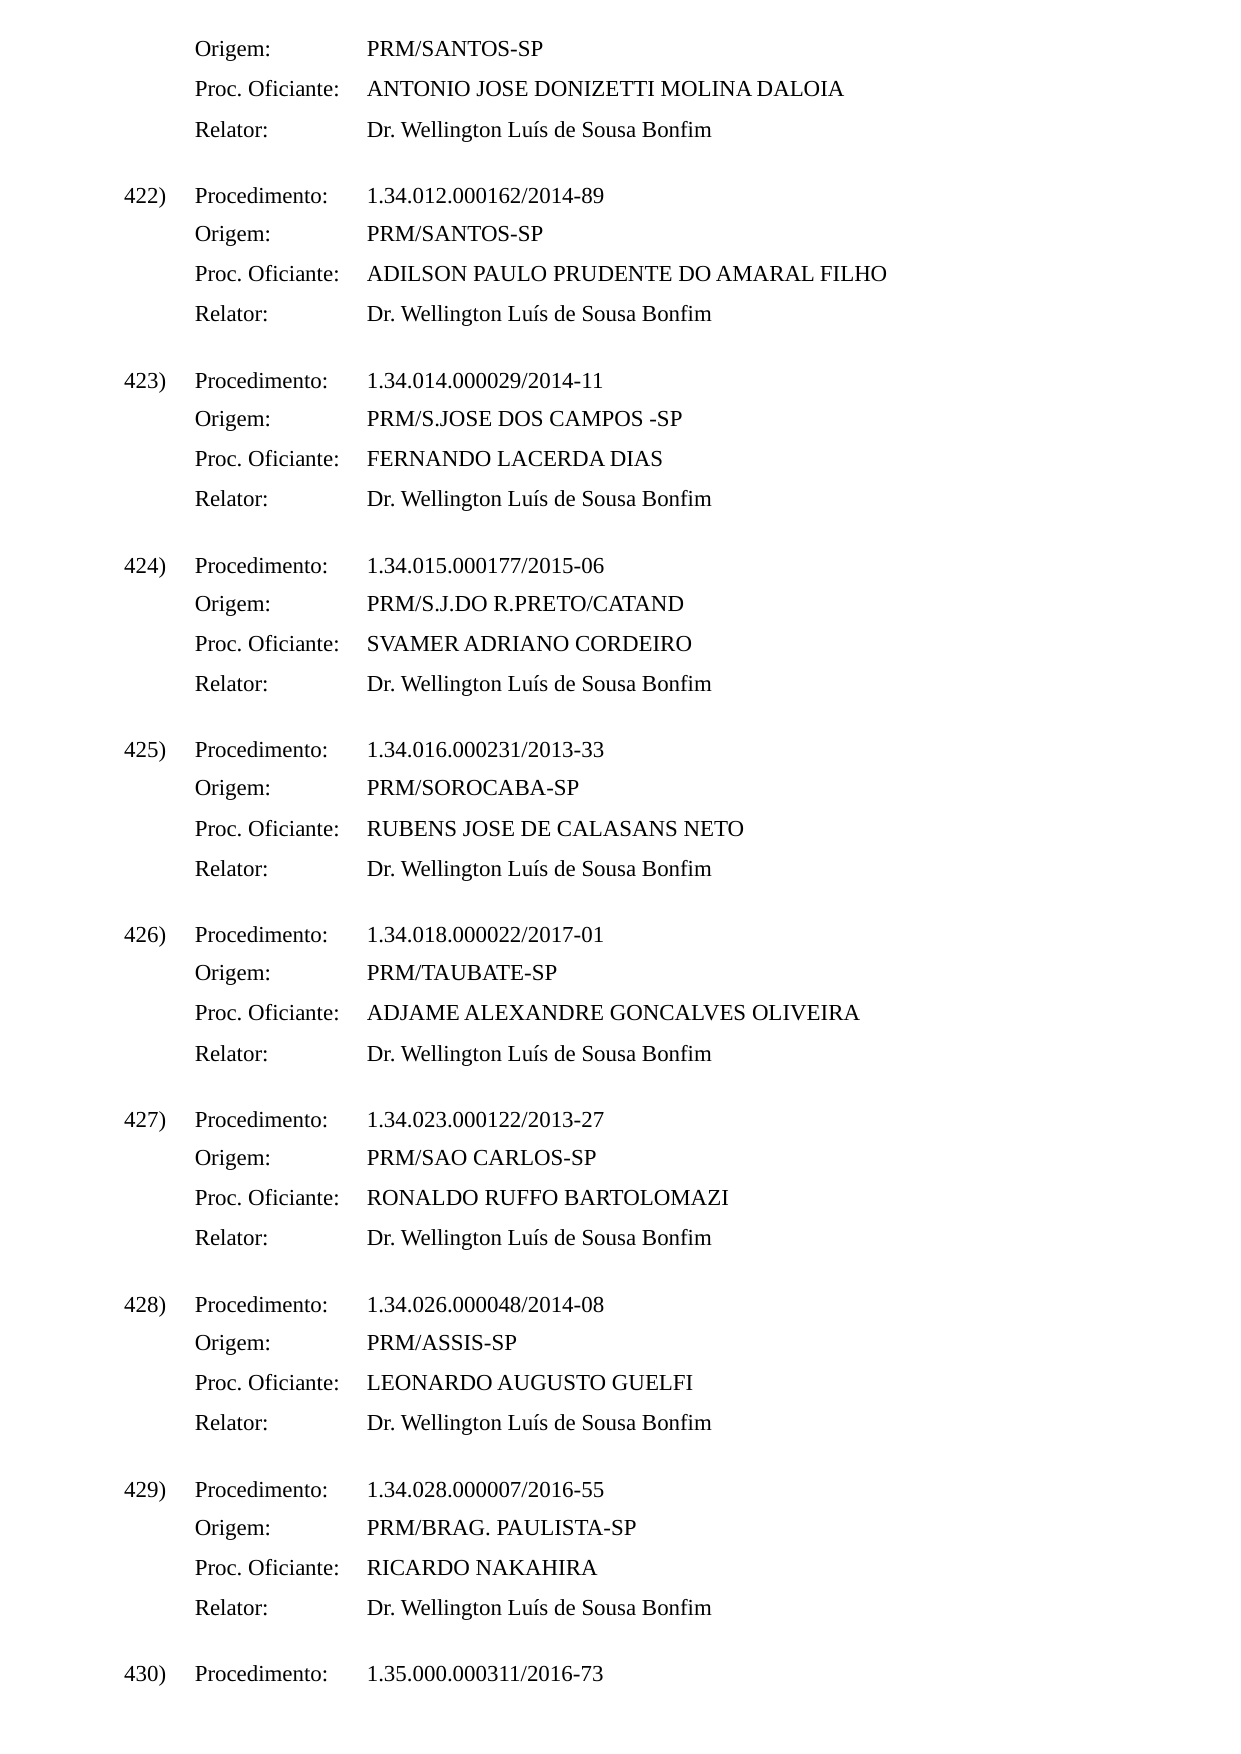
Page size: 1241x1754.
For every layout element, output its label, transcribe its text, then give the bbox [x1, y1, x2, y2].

table_cell Dr. Wellington Luís de Sousa Bonfim [361, 110, 1122, 150]
table_cell [118, 110, 189, 150]
table_header 1.34.028.000007/2016-55 [361, 1470, 1122, 1508]
table_cell Proc. Oficiante: [189, 255, 361, 295]
table_cell [118, 1404, 189, 1444]
table_cell [118, 399, 189, 439]
table_cell RICARDO NAKAHIRA [361, 1548, 1122, 1588]
table_cell SVAMER ADRIANO CORDEIRO [361, 624, 1122, 664]
table_cell [118, 1508, 189, 1548]
table_cell PRM/BRAG. PAULISTA-SP [361, 1508, 1122, 1548]
table_header 428) [118, 1285, 189, 1323]
table_cell [118, 664, 189, 704]
table_header 423) [118, 361, 189, 399]
table_cell Relator: [189, 1588, 361, 1628]
table_cell PRM/S.J.DO R.PRETO/CATAND [361, 584, 1122, 624]
table_header 429) [118, 1470, 189, 1508]
table_cell [118, 70, 189, 110]
table_cell [118, 1034, 189, 1074]
table_cell [118, 439, 189, 479]
table_header 1.34.018.000022/2017-01 [361, 916, 1122, 953]
table_cell PRM/SANTOS-SP [361, 214, 1122, 254]
table_cell Proc. Oficiante: [189, 1548, 361, 1588]
table_cell Origem: [189, 954, 361, 994]
table_cell Relator: [189, 295, 361, 335]
table_header Procedimento: [189, 176, 361, 214]
table_cell [118, 214, 189, 254]
table_cell [118, 769, 189, 809]
table_cell Origem: [189, 1138, 361, 1178]
table_cell PRM/SANTOS-SP [361, 30, 1122, 70]
table_cell Origem: [189, 1323, 361, 1363]
table_cell [118, 584, 189, 624]
table_cell Relator: [189, 110, 361, 150]
table_cell Proc. Oficiante: [189, 994, 361, 1034]
table_cell [118, 1179, 189, 1219]
table_cell [118, 1588, 189, 1628]
table_header Procedimento: [189, 1655, 361, 1693]
table_cell Origem: [189, 769, 361, 809]
table_cell [118, 295, 189, 335]
table_cell RUBENS JOSE DE CALASANS NETO [361, 809, 1122, 849]
table_cell [118, 480, 189, 520]
table_cell PRM/SAO CARLOS-SP [361, 1138, 1122, 1178]
table_cell [118, 624, 189, 664]
table_cell Origem: [189, 214, 361, 254]
table_cell LEONARDO AUGUSTO GUELFI [361, 1363, 1122, 1403]
table_header Procedimento: [189, 1470, 361, 1508]
table_cell [118, 1363, 189, 1403]
table_cell Proc. Oficiante: [189, 70, 361, 110]
table_cell Dr. Wellington Luís de Sousa Bonfim [361, 480, 1122, 520]
table_cell Dr. Wellington Luís de Sousa Bonfim [361, 664, 1122, 704]
table_header 430) [118, 1655, 189, 1693]
table_header 1.34.012.000162/2014-89 [361, 176, 1122, 214]
table_cell Dr. Wellington Luís de Sousa Bonfim [361, 1404, 1122, 1444]
table_cell [118, 1138, 189, 1178]
table_cell PRM/S.JOSE DOS CAMPOS -SP [361, 399, 1122, 439]
table_header Procedimento: [189, 916, 361, 953]
table_cell Dr. Wellington Luís de Sousa Bonfim [361, 1588, 1122, 1628]
table_header 1.34.014.000029/2014-11 [361, 361, 1122, 399]
table_header 426) [118, 916, 189, 953]
table_cell Relator: [189, 1219, 361, 1259]
table_cell Proc. Oficiante: [189, 624, 361, 664]
table_cell FERNANDO LACERDA DIAS [361, 439, 1122, 479]
table_cell PRM/ASSIS-SP [361, 1323, 1122, 1363]
table_cell Dr. Wellington Luís de Sousa Bonfim [361, 295, 1122, 335]
table_header Procedimento: [189, 361, 361, 399]
table_cell Origem: [189, 584, 361, 624]
table_header 425) [118, 731, 189, 769]
table_header 1.35.000.000311/2016-73 [361, 1655, 1122, 1693]
table_cell ADILSON PAULO PRUDENTE DO AMARAL FILHO [361, 255, 1122, 295]
table_cell Relator: [189, 849, 361, 889]
table_cell Relator: [189, 480, 361, 520]
table_cell PRM/TAUBATE-SP [361, 954, 1122, 994]
table_cell Proc. Oficiante: [189, 439, 361, 479]
table_header 422) [118, 176, 189, 214]
table_cell [118, 1548, 189, 1588]
table_cell Origem: [189, 399, 361, 439]
table_header 1.34.023.000122/2013-27 [361, 1100, 1122, 1138]
table_cell [118, 809, 189, 849]
table_cell Relator: [189, 664, 361, 704]
table_cell Proc. Oficiante: [189, 809, 361, 849]
table_cell Dr. Wellington Luís de Sousa Bonfim [361, 1219, 1122, 1259]
table_cell Relator: [189, 1404, 361, 1444]
table_header Procedimento: [189, 1285, 361, 1323]
table_cell [118, 30, 189, 70]
table_cell [118, 1323, 189, 1363]
table_cell ANTONIO JOSE DONIZETTI MOLINA DALOIA [361, 70, 1122, 110]
table_cell [118, 994, 189, 1034]
table_cell Dr. Wellington Luís de Sousa Bonfim [361, 849, 1122, 889]
table_cell ADJAME ALEXANDRE GONCALVES OLIVEIRA [361, 994, 1122, 1034]
table_cell [118, 255, 189, 295]
table_header 424) [118, 546, 189, 584]
table_header 1.34.016.000231/2013-33 [361, 731, 1122, 769]
table_header 427) [118, 1100, 189, 1138]
table_cell Dr. Wellington Luís de Sousa Bonfim [361, 1034, 1122, 1074]
table_cell RONALDO RUFFO BARTOLOMAZI [361, 1179, 1122, 1219]
table_header Procedimento: [189, 731, 361, 769]
table_cell [118, 849, 189, 889]
table_cell Proc. Oficiante: [189, 1363, 361, 1403]
table_header Procedimento: [189, 1100, 361, 1138]
table_cell [118, 1219, 189, 1259]
table_header Procedimento: [189, 546, 361, 584]
table_cell Origem: [189, 1508, 361, 1548]
table_cell [118, 954, 189, 994]
table_cell Relator: [189, 1034, 361, 1074]
table_cell Origem: [189, 30, 361, 70]
table_header 1.34.015.000177/2015-06 [361, 546, 1122, 584]
table_cell PRM/SOROCABA-SP [361, 769, 1122, 809]
table_header 1.34.026.000048/2014-08 [361, 1285, 1122, 1323]
table_cell Proc. Oficiante: [189, 1179, 361, 1219]
